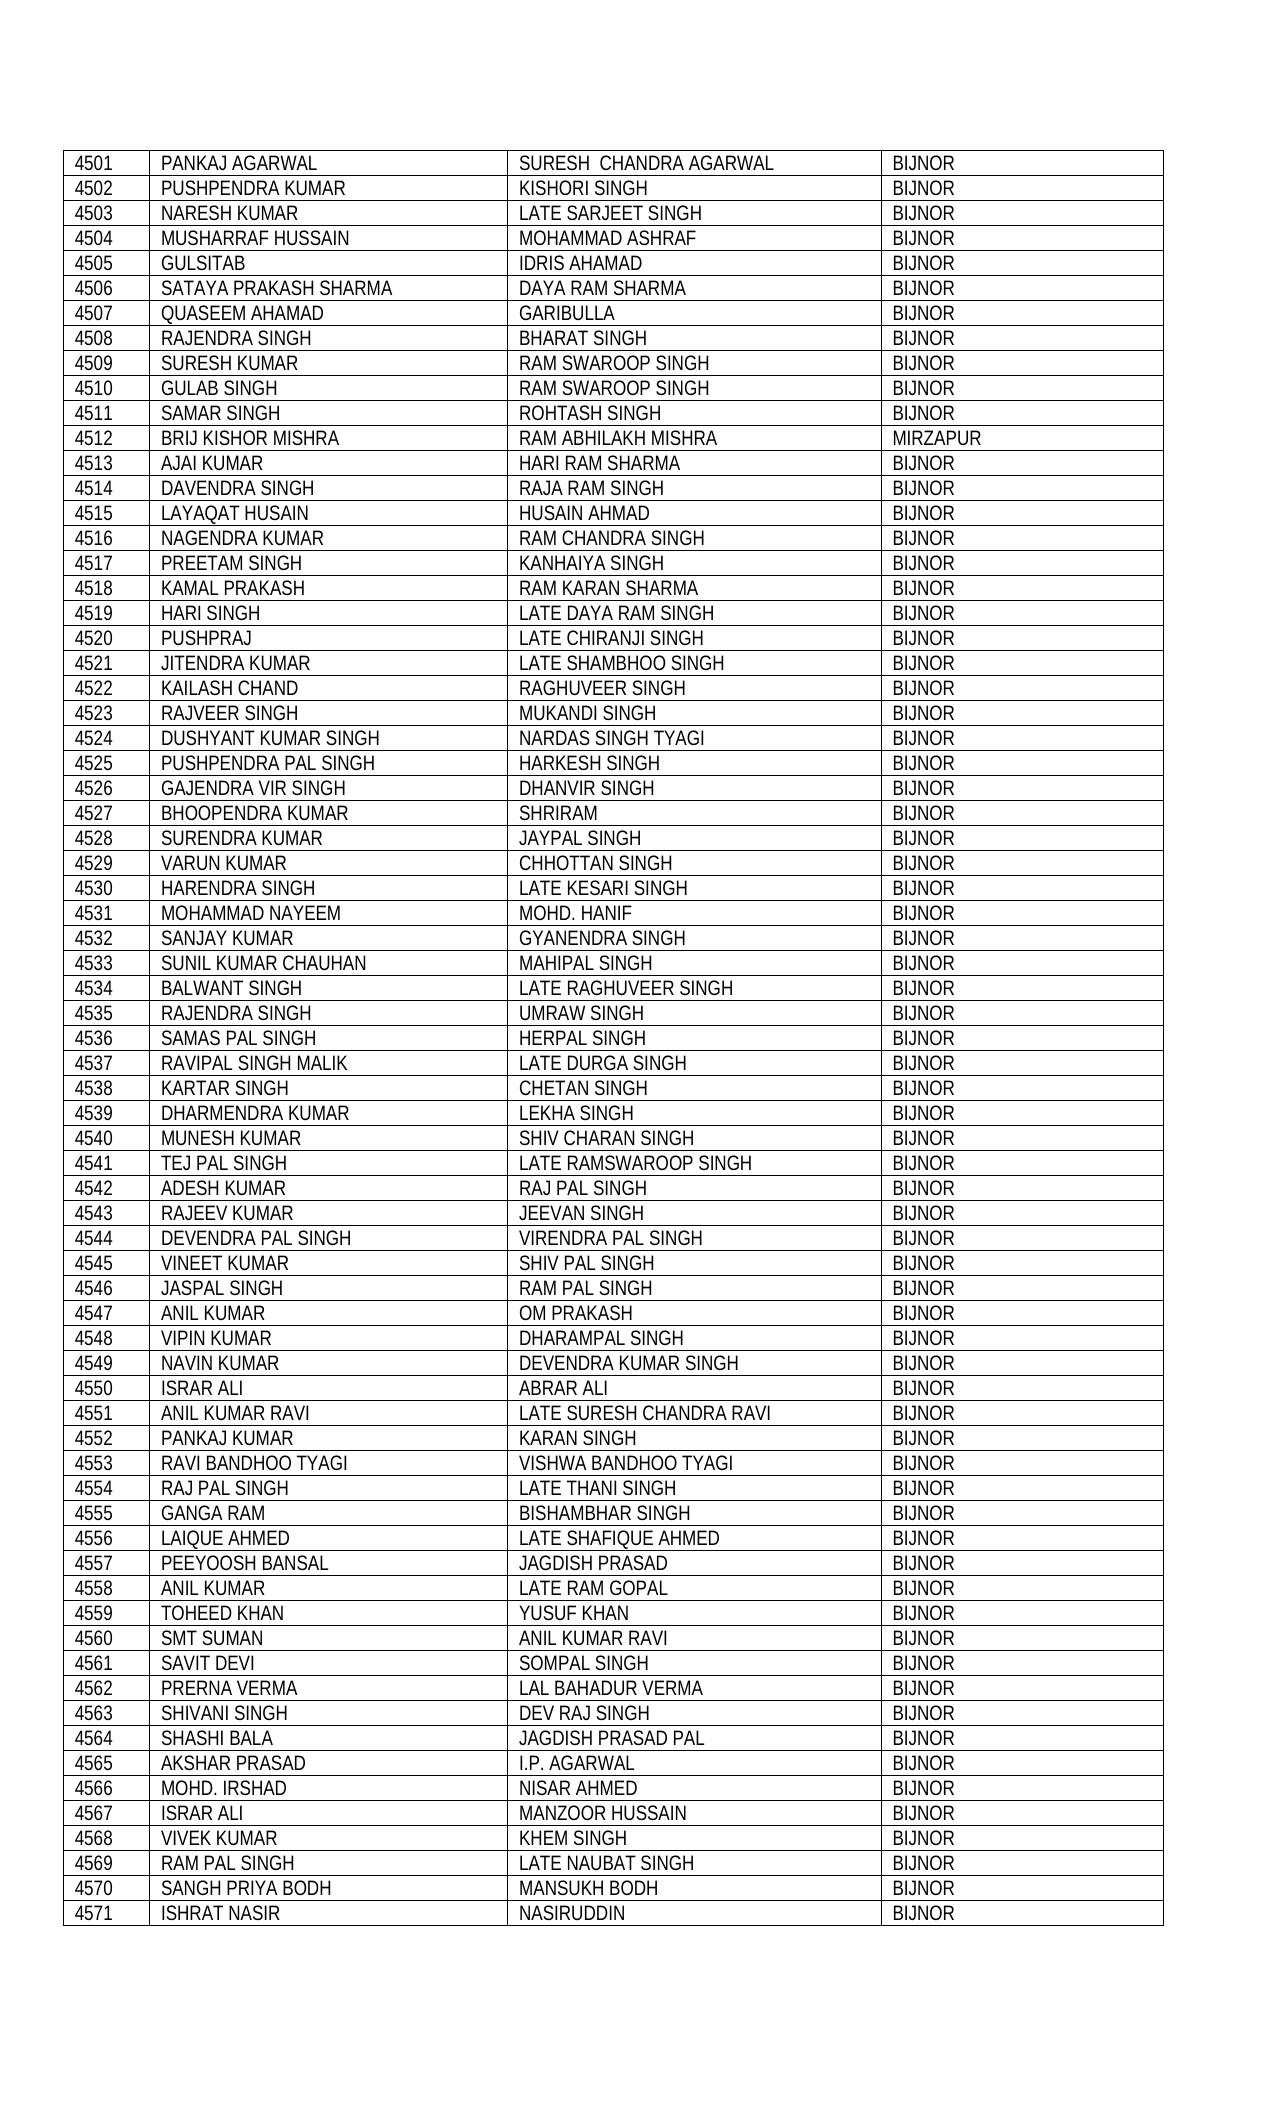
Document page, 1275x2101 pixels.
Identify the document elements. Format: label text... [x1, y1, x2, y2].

table_cell 4507 [64, 301, 149, 325]
table_cell BRIJ KISHOR MISHRA [150, 426, 507, 450]
table_cell PANKAJ AGARWAL [150, 151, 507, 175]
table_cell HARI SINGH [150, 601, 507, 625]
table_cell BIJNOR [882, 1176, 1163, 1200]
table_cell 4553 [64, 1451, 149, 1475]
table_cell MANZOOR HUSSAIN [508, 1801, 881, 1825]
table_cell KAMAL PRAKASH [150, 576, 507, 600]
table_cell JITENDRA KUMAR [150, 651, 507, 675]
table_cell BIJNOR [882, 1901, 1163, 1925]
table_cell BIJNOR [882, 1801, 1163, 1825]
table_cell VIPIN KUMAR [150, 1326, 507, 1350]
table_cell ANIL KUMAR [150, 1576, 507, 1600]
table_cell RAM KARAN SHARMA [508, 576, 881, 600]
table_cell 4566 [64, 1776, 149, 1800]
table_cell RAM PAL SINGH [508, 1276, 881, 1300]
table_cell 4541 [64, 1151, 149, 1175]
table_cell BIJNOR [882, 576, 1163, 600]
table_cell RAJ PAL SINGH [150, 1476, 507, 1500]
table_cell BIJNOR [882, 1001, 1163, 1025]
table_cell BIJNOR [882, 601, 1163, 625]
table_cell 4567 [64, 1801, 149, 1825]
table_cell 4554 [64, 1476, 149, 1500]
table_cell HUSAIN AHMAD [508, 501, 881, 525]
table_cell BIJNOR [882, 626, 1163, 650]
table_cell LATE DAYA RAM SINGH [508, 601, 881, 625]
table_cell ANIL KUMAR RAVI [150, 1401, 507, 1425]
table_cell PUSHPRAJ [150, 626, 507, 650]
table_cell ISRAR ALI [150, 1376, 507, 1400]
table_cell RAVIPAL SINGH MALIK [150, 1051, 507, 1075]
table_cell 4526 [64, 776, 149, 800]
table_cell GANGA RAM [150, 1501, 507, 1525]
table_cell BIJNOR [882, 1401, 1163, 1425]
table_cell GARIBULLA [508, 301, 881, 325]
table_cell 4543 [64, 1201, 149, 1225]
table_cell BIJNOR [882, 226, 1163, 250]
table_cell RAJENDRA SINGH [150, 1001, 507, 1025]
table_cell BIJNOR [882, 876, 1163, 900]
table_cell BIJNOR [882, 1026, 1163, 1050]
table_cell I.P. AGARWAL [508, 1751, 881, 1775]
table_cell RAGHUVEER SINGH [508, 676, 881, 700]
table_cell GULAB SINGH [150, 376, 507, 400]
table_cell BIJNOR [882, 1226, 1163, 1250]
table_cell 4556 [64, 1526, 149, 1550]
table_cell 4516 [64, 526, 149, 550]
table_cell BIJNOR [882, 1151, 1163, 1175]
table_cell BIJNOR [882, 1626, 1163, 1650]
table_cell LAL BAHADUR VERMA [508, 1676, 881, 1700]
table_cell SATAYA PRAKASH SHARMA [150, 276, 507, 300]
table_cell VIVEK KUMAR [150, 1826, 507, 1850]
table_cell BIJNOR [882, 201, 1163, 225]
table_cell BIJNOR [882, 501, 1163, 525]
table_cell SHIVANI SINGH [150, 1701, 507, 1725]
table_cell BIJNOR [882, 1551, 1163, 1575]
table_cell LEKHA SINGH [508, 1101, 881, 1125]
table_cell 4564 [64, 1726, 149, 1750]
table_cell BIJNOR [882, 1676, 1163, 1700]
table_cell BISHAMBHAR SINGH [508, 1501, 881, 1525]
table_cell 4518 [64, 576, 149, 600]
table_cell BIJNOR [882, 376, 1163, 400]
table_cell 4568 [64, 1826, 149, 1850]
table_cell 4550 [64, 1376, 149, 1400]
table_cell NARDAS SINGH TYAGI [508, 726, 881, 750]
table_cell NASIRUDDIN [508, 1901, 881, 1925]
table_cell 4555 [64, 1501, 149, 1525]
table_cell 4530 [64, 876, 149, 900]
table_cell MOHAMMAD ASHRAF [508, 226, 881, 250]
table_cell 4563 [64, 1701, 149, 1725]
table_cell BIJNOR [882, 526, 1163, 550]
table_cell MUNESH KUMAR [150, 1126, 507, 1150]
table_cell OM PRAKASH [508, 1301, 881, 1325]
table_cell VARUN KUMAR [150, 851, 507, 875]
table_cell 4512 [64, 426, 149, 450]
table_cell DAVENDRA SINGH [150, 476, 507, 500]
table_cell LATE THANI SINGH [508, 1476, 881, 1500]
table_cell KISHORI SINGH [508, 176, 881, 200]
table_cell 4532 [64, 926, 149, 950]
table_cell RAM ABHILAKH MISHRA [508, 426, 881, 450]
table_cell ADESH KUMAR [150, 1176, 507, 1200]
table_cell MIRZAPUR [882, 426, 1163, 450]
table_cell 4525 [64, 751, 149, 775]
table_cell 4546 [64, 1276, 149, 1300]
table_cell LATE NAUBAT SINGH [508, 1851, 881, 1875]
table_cell DUSHYANT KUMAR SINGH [150, 726, 507, 750]
table_cell NISAR AHMED [508, 1776, 881, 1800]
table_cell RAM SWAROOP SINGH [508, 351, 881, 375]
table_cell ABRAR ALI [508, 1376, 881, 1400]
table_cell BIJNOR [882, 1751, 1163, 1775]
table_cell RAM CHANDRA SINGH [508, 526, 881, 550]
table_cell 4506 [64, 276, 149, 300]
table_cell ISHRAT NASIR [150, 1901, 507, 1925]
table_cell BIJNOR [882, 326, 1163, 350]
table_cell LAIQUE AHMED [150, 1526, 507, 1550]
table_cell BIJNOR [882, 1476, 1163, 1500]
table_cell YUSUF KHAN [508, 1601, 881, 1625]
table_cell DEVENDRA PAL SINGH [150, 1226, 507, 1250]
table_cell 4528 [64, 826, 149, 850]
table_cell VIRENDRA PAL SINGH [508, 1226, 881, 1250]
table_cell BIJNOR [882, 1851, 1163, 1875]
table_cell 4560 [64, 1626, 149, 1650]
table_cell RAVI BANDHOO TYAGI [150, 1451, 507, 1475]
table_cell BIJNOR [882, 1351, 1163, 1375]
table_cell 4559 [64, 1601, 149, 1625]
table_cell 4562 [64, 1676, 149, 1700]
table_cell 4542 [64, 1176, 149, 1200]
table_cell MOHAMMAD NAYEEM [150, 901, 507, 925]
table_cell 4501 [64, 151, 149, 175]
table_cell NAVIN KUMAR [150, 1351, 507, 1375]
table_cell SUNIL KUMAR CHAUHAN [150, 951, 507, 975]
table_cell BIJNOR [882, 276, 1163, 300]
table_cell BIJNOR [882, 751, 1163, 775]
table_cell 4570 [64, 1876, 149, 1900]
table_cell SANJAY KUMAR [150, 926, 507, 950]
table_cell BIJNOR [882, 676, 1163, 700]
table_cell BIJNOR [882, 1526, 1163, 1550]
table_cell BIJNOR [882, 1326, 1163, 1350]
table_cell BIJNOR [882, 1276, 1163, 1300]
table_cell 4549 [64, 1351, 149, 1375]
table_cell LATE RAMSWAROOP SINGH [508, 1151, 881, 1175]
table_cell 4531 [64, 901, 149, 925]
table_cell LATE DURGA SINGH [508, 1051, 881, 1075]
table_cell BIJNOR [882, 451, 1163, 475]
table_cell MAHIPAL SINGH [508, 951, 881, 975]
table_cell 4537 [64, 1051, 149, 1075]
table_cell KARTAR SINGH [150, 1076, 507, 1100]
table_cell BIJNOR [882, 1601, 1163, 1625]
table_cell BIJNOR [882, 551, 1163, 575]
table_cell BIJNOR [882, 1201, 1163, 1225]
table_cell 4547 [64, 1301, 149, 1325]
table_cell SAVIT DEVI [150, 1651, 507, 1675]
table_cell JEEVAN SINGH [508, 1201, 881, 1225]
table_cell MUKANDI SINGH [508, 701, 881, 725]
table_cell BIJNOR [882, 976, 1163, 1000]
table_cell DEV RAJ SINGH [508, 1701, 881, 1725]
table_cell BIJNOR [882, 1826, 1163, 1850]
table_cell PRERNA VERMA [150, 1676, 507, 1700]
table_cell 4571 [64, 1901, 149, 1925]
table_cell PUSHPENDRA PAL SINGH [150, 751, 507, 775]
table_cell RAJ PAL SINGH [508, 1176, 881, 1200]
table_cell BIJNOR [882, 151, 1163, 175]
table_cell 4569 [64, 1851, 149, 1875]
table_cell BIJNOR [882, 776, 1163, 800]
table_cell AKSHAR PRASAD [150, 1751, 507, 1775]
table_cell 4502 [64, 176, 149, 200]
table_cell 4533 [64, 951, 149, 975]
table_cell BIJNOR [882, 1301, 1163, 1325]
table_cell BIJNOR [882, 1776, 1163, 1800]
table_cell 4524 [64, 726, 149, 750]
table_cell BHARAT SINGH [508, 326, 881, 350]
table_cell 4515 [64, 501, 149, 525]
table_cell BHOOPENDRA KUMAR [150, 801, 507, 825]
table_cell 4522 [64, 676, 149, 700]
table_cell 4534 [64, 976, 149, 1000]
table_cell BIJNOR [882, 1501, 1163, 1525]
table_cell LAYAQAT HUSAIN [150, 501, 507, 525]
table_cell LATE SARJEET SINGH [508, 201, 881, 225]
table_cell NAGENDRA KUMAR [150, 526, 507, 550]
table_cell SHRIRAM [508, 801, 881, 825]
table_cell BIJNOR [882, 801, 1163, 825]
table_cell BIJNOR [882, 1651, 1163, 1675]
table_cell BIJNOR [882, 726, 1163, 750]
table_cell JAGDISH PRASAD PAL [508, 1726, 881, 1750]
table_cell RAJENDRA SINGH [150, 326, 507, 350]
table_cell DEVENDRA KUMAR SINGH [508, 1351, 881, 1375]
table_cell JAYPAL SINGH [508, 826, 881, 850]
table_cell BIJNOR [882, 651, 1163, 675]
table_cell BIJNOR [882, 951, 1163, 975]
table_cell BIJNOR [882, 1076, 1163, 1100]
table_cell RAJEEV KUMAR [150, 1201, 507, 1225]
table_cell BIJNOR [882, 1726, 1163, 1750]
table_cell 4535 [64, 1001, 149, 1025]
table_cell SOMPAL SINGH [508, 1651, 881, 1675]
table_cell 4540 [64, 1126, 149, 1150]
table_cell MOHD. IRSHAD [150, 1776, 507, 1800]
table_cell BIJNOR [882, 851, 1163, 875]
table_cell KANHAIYA SINGH [508, 551, 881, 575]
table_cell GAJENDRA VIR SINGH [150, 776, 507, 800]
table_cell GULSITAB [150, 251, 507, 275]
table_cell KHEM SINGH [508, 1826, 881, 1850]
table_cell DHARMENDRA KUMAR [150, 1101, 507, 1125]
table_cell RAJVEER SINGH [150, 701, 507, 725]
table_cell ANIL KUMAR [150, 1301, 507, 1325]
table_cell UMRAW SINGH [508, 1001, 881, 1025]
table_cell LATE RAM GOPAL [508, 1576, 881, 1600]
table_cell ROHTASH SINGH [508, 401, 881, 425]
table_cell BIJNOR [882, 1426, 1163, 1450]
table_cell BIJNOR [882, 901, 1163, 925]
table_cell 4565 [64, 1751, 149, 1775]
table_cell 4527 [64, 801, 149, 825]
table_cell JAGDISH PRASAD [508, 1551, 881, 1575]
table_cell LATE SHAMBHOO SINGH [508, 651, 881, 675]
table_cell MANSUKH BODH [508, 1876, 881, 1900]
table_cell 4503 [64, 201, 149, 225]
table_cell BALWANT SINGH [150, 976, 507, 1000]
table_cell TOHEED KHAN [150, 1601, 507, 1625]
table_cell SAMAS PAL SINGH [150, 1026, 507, 1050]
table_cell BIJNOR [882, 1101, 1163, 1125]
table_cell LATE KESARI SINGH [508, 876, 881, 900]
table_cell BIJNOR [882, 1051, 1163, 1075]
table_cell BIJNOR [882, 1376, 1163, 1400]
table_cell 4505 [64, 251, 149, 275]
table_cell 4519 [64, 601, 149, 625]
table_cell JASPAL SINGH [150, 1276, 507, 1300]
table_cell 4523 [64, 701, 149, 725]
table_cell LATE SHAFIQUE AHMED [508, 1526, 881, 1550]
table_cell BIJNOR [882, 1451, 1163, 1475]
table_cell 4514 [64, 476, 149, 500]
table_cell 4557 [64, 1551, 149, 1575]
table_cell BIJNOR [882, 301, 1163, 325]
table_cell BIJNOR [882, 401, 1163, 425]
table_cell PUSHPENDRA KUMAR [150, 176, 507, 200]
table_cell 4544 [64, 1226, 149, 1250]
table_cell KARAN SINGH [508, 1426, 881, 1450]
table_cell 4551 [64, 1401, 149, 1425]
table_cell PANKAJ KUMAR [150, 1426, 507, 1450]
table_cell MUSHARRAF HUSSAIN [150, 226, 507, 250]
table_cell SURESH KUMAR [150, 351, 507, 375]
table_cell 4538 [64, 1076, 149, 1100]
table_cell LATE CHIRANJI SINGH [508, 626, 881, 650]
table_cell SMT SUMAN [150, 1626, 507, 1650]
table_cell SHASHI BALA [150, 1726, 507, 1750]
table_cell RAM SWAROOP SINGH [508, 376, 881, 400]
table_cell 4561 [64, 1651, 149, 1675]
table_cell 4520 [64, 626, 149, 650]
table_cell 4504 [64, 226, 149, 250]
table_cell IDRIS AHAMAD [508, 251, 881, 275]
table_cell 4510 [64, 376, 149, 400]
table_cell DHANVIR SINGH [508, 776, 881, 800]
table_cell 4509 [64, 351, 149, 375]
table_cell 4536 [64, 1026, 149, 1050]
table_cell CHETAN SINGH [508, 1076, 881, 1100]
table_cell QUASEEM AHAMAD [150, 301, 507, 325]
table_cell 4552 [64, 1426, 149, 1450]
table_cell RAJA RAM SINGH [508, 476, 881, 500]
table_cell PEEYOOSH BANSAL [150, 1551, 507, 1575]
table_cell SANGH PRIYA BODH [150, 1876, 507, 1900]
table_cell DHARAMPAL SINGH [508, 1326, 881, 1350]
table_cell BIJNOR [882, 1701, 1163, 1725]
table_cell BIJNOR [882, 1251, 1163, 1275]
table_cell GYANENDRA SINGH [508, 926, 881, 950]
table_cell 4508 [64, 326, 149, 350]
table_cell 4548 [64, 1326, 149, 1350]
table_cell LATE SURESH CHANDRA RAVI [508, 1401, 881, 1425]
table_cell ANIL KUMAR RAVI [508, 1626, 881, 1650]
table_cell PREETAM SINGH [150, 551, 507, 575]
table_cell TEJ PAL SINGH [150, 1151, 507, 1175]
table_cell 4511 [64, 401, 149, 425]
table_cell HARI RAM SHARMA [508, 451, 881, 475]
table_cell BIJNOR [882, 1876, 1163, 1900]
table_cell RAM PAL SINGH [150, 1851, 507, 1875]
table_cell HARKESH SINGH [508, 751, 881, 775]
table_cell SHIV PAL SINGH [508, 1251, 881, 1275]
table_cell CHHOTTAN SINGH [508, 851, 881, 875]
table_cell LATE RAGHUVEER SINGH [508, 976, 881, 1000]
table_cell 4521 [64, 651, 149, 675]
table_cell BIJNOR [882, 476, 1163, 500]
table_cell BIJNOR [882, 826, 1163, 850]
table_cell 4545 [64, 1251, 149, 1275]
table_cell BIJNOR [882, 251, 1163, 275]
table_cell 4529 [64, 851, 149, 875]
table_cell BIJNOR [882, 351, 1163, 375]
table_cell ISRAR ALI [150, 1801, 507, 1825]
table_cell BIJNOR [882, 926, 1163, 950]
table_cell 4517 [64, 551, 149, 575]
table_cell VISHWA BANDHOO TYAGI [508, 1451, 881, 1475]
table_cell MOHD. HANIF [508, 901, 881, 925]
table_cell HERPAL SINGH [508, 1026, 881, 1050]
table_cell KAILASH CHAND [150, 676, 507, 700]
table_cell BIJNOR [882, 1126, 1163, 1150]
table_cell 4558 [64, 1576, 149, 1600]
table_cell BIJNOR [882, 1576, 1163, 1600]
table_cell AJAI KUMAR [150, 451, 507, 475]
table_cell BIJNOR [882, 176, 1163, 200]
table_cell HARENDRA SINGH [150, 876, 507, 900]
table_cell BIJNOR [882, 701, 1163, 725]
table_cell SURENDRA KUMAR [150, 826, 507, 850]
table_cell SHIV CHARAN SINGH [508, 1126, 881, 1150]
table_cell DAYA RAM SHARMA [508, 276, 881, 300]
table_cell 4513 [64, 451, 149, 475]
table_cell 4539 [64, 1101, 149, 1125]
table_cell SAMAR SINGH [150, 401, 507, 425]
table_cell SURESH CHANDRA AGARWAL [508, 151, 881, 175]
table_cell NARESH KUMAR [150, 201, 507, 225]
table_cell VINEET KUMAR [150, 1251, 507, 1275]
